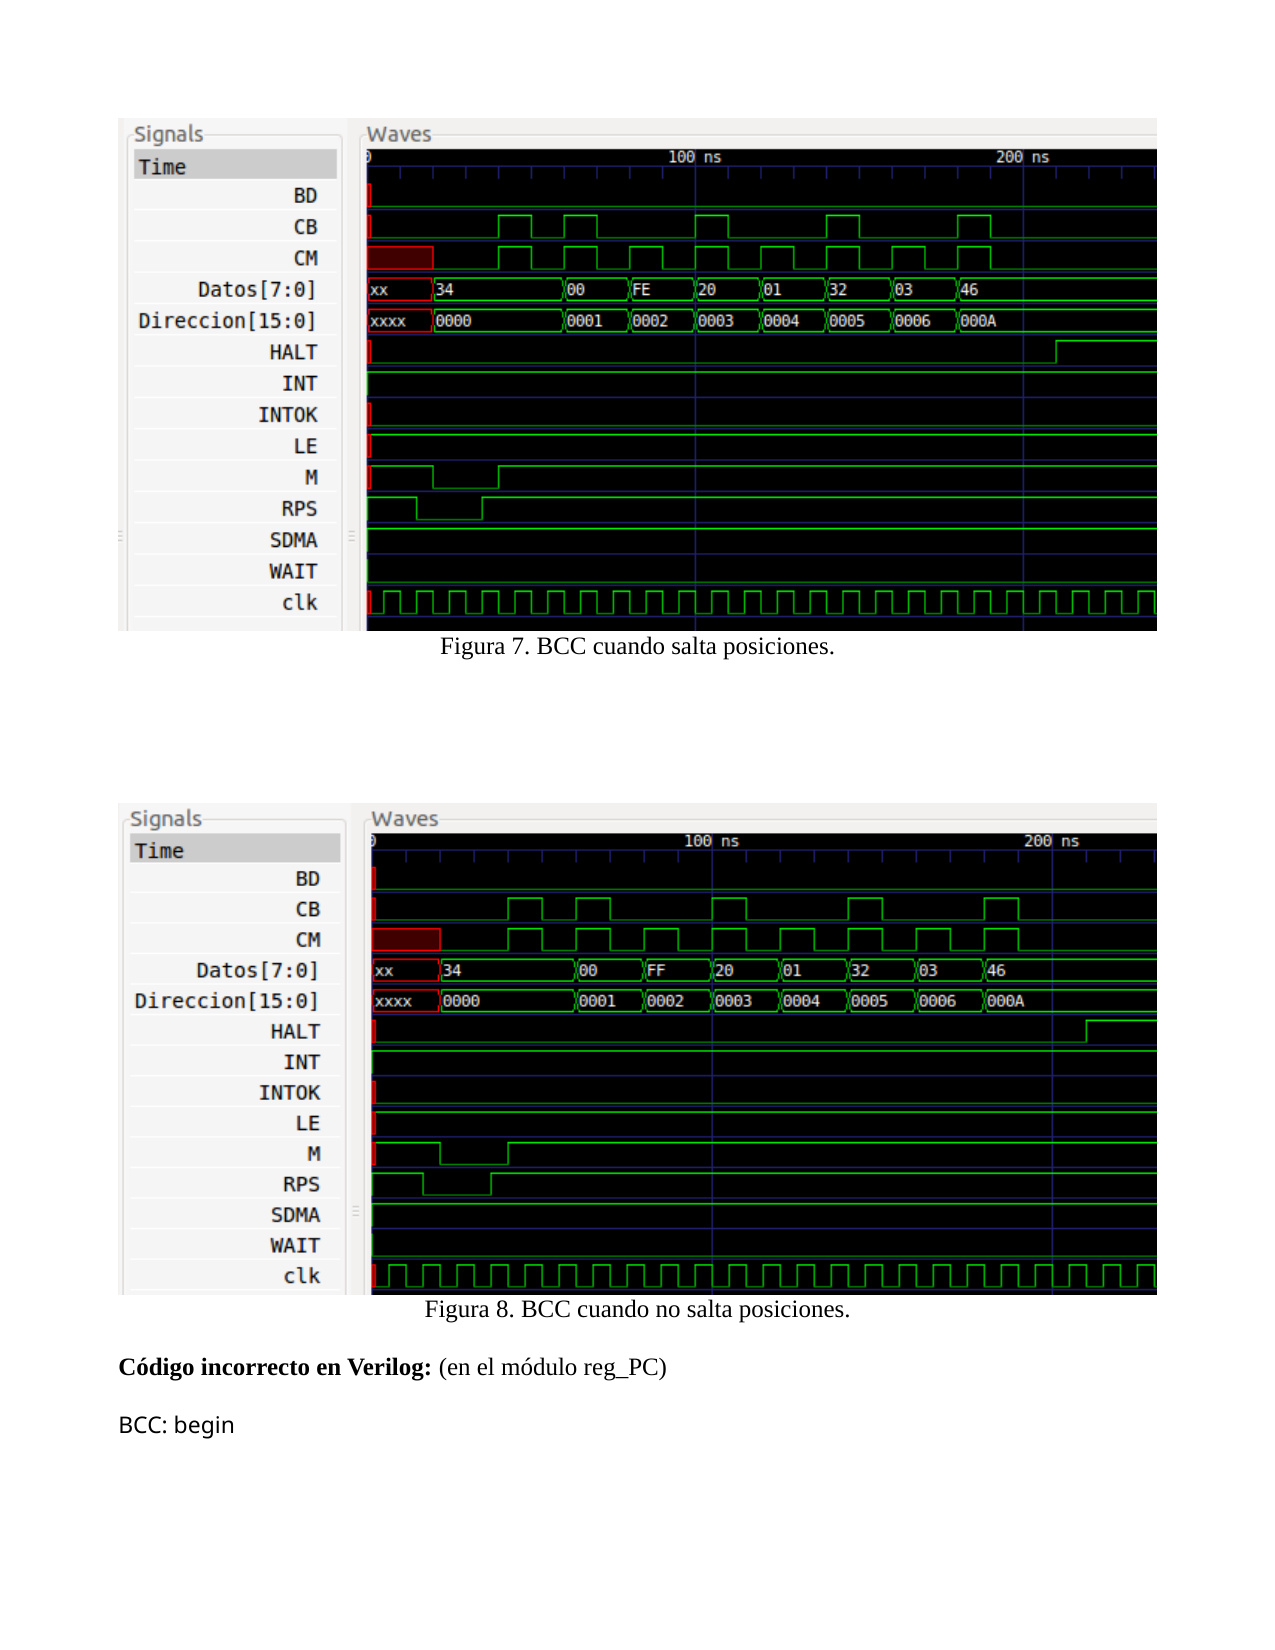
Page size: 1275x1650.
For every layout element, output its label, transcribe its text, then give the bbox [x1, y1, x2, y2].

text Figura 7. BCC cuando salta posiciones. [118, 631, 1157, 659]
picture [118, 118, 1157, 631]
text Código incorrecto en Verilog: (en el módulo reg_PC) [118, 1352, 1157, 1381]
text BCC: begin [118, 1409, 1157, 1441]
picture [118, 803, 1157, 1295]
text Figura 8. BCC cuando no salta posiciones. [118, 1295, 1157, 1323]
